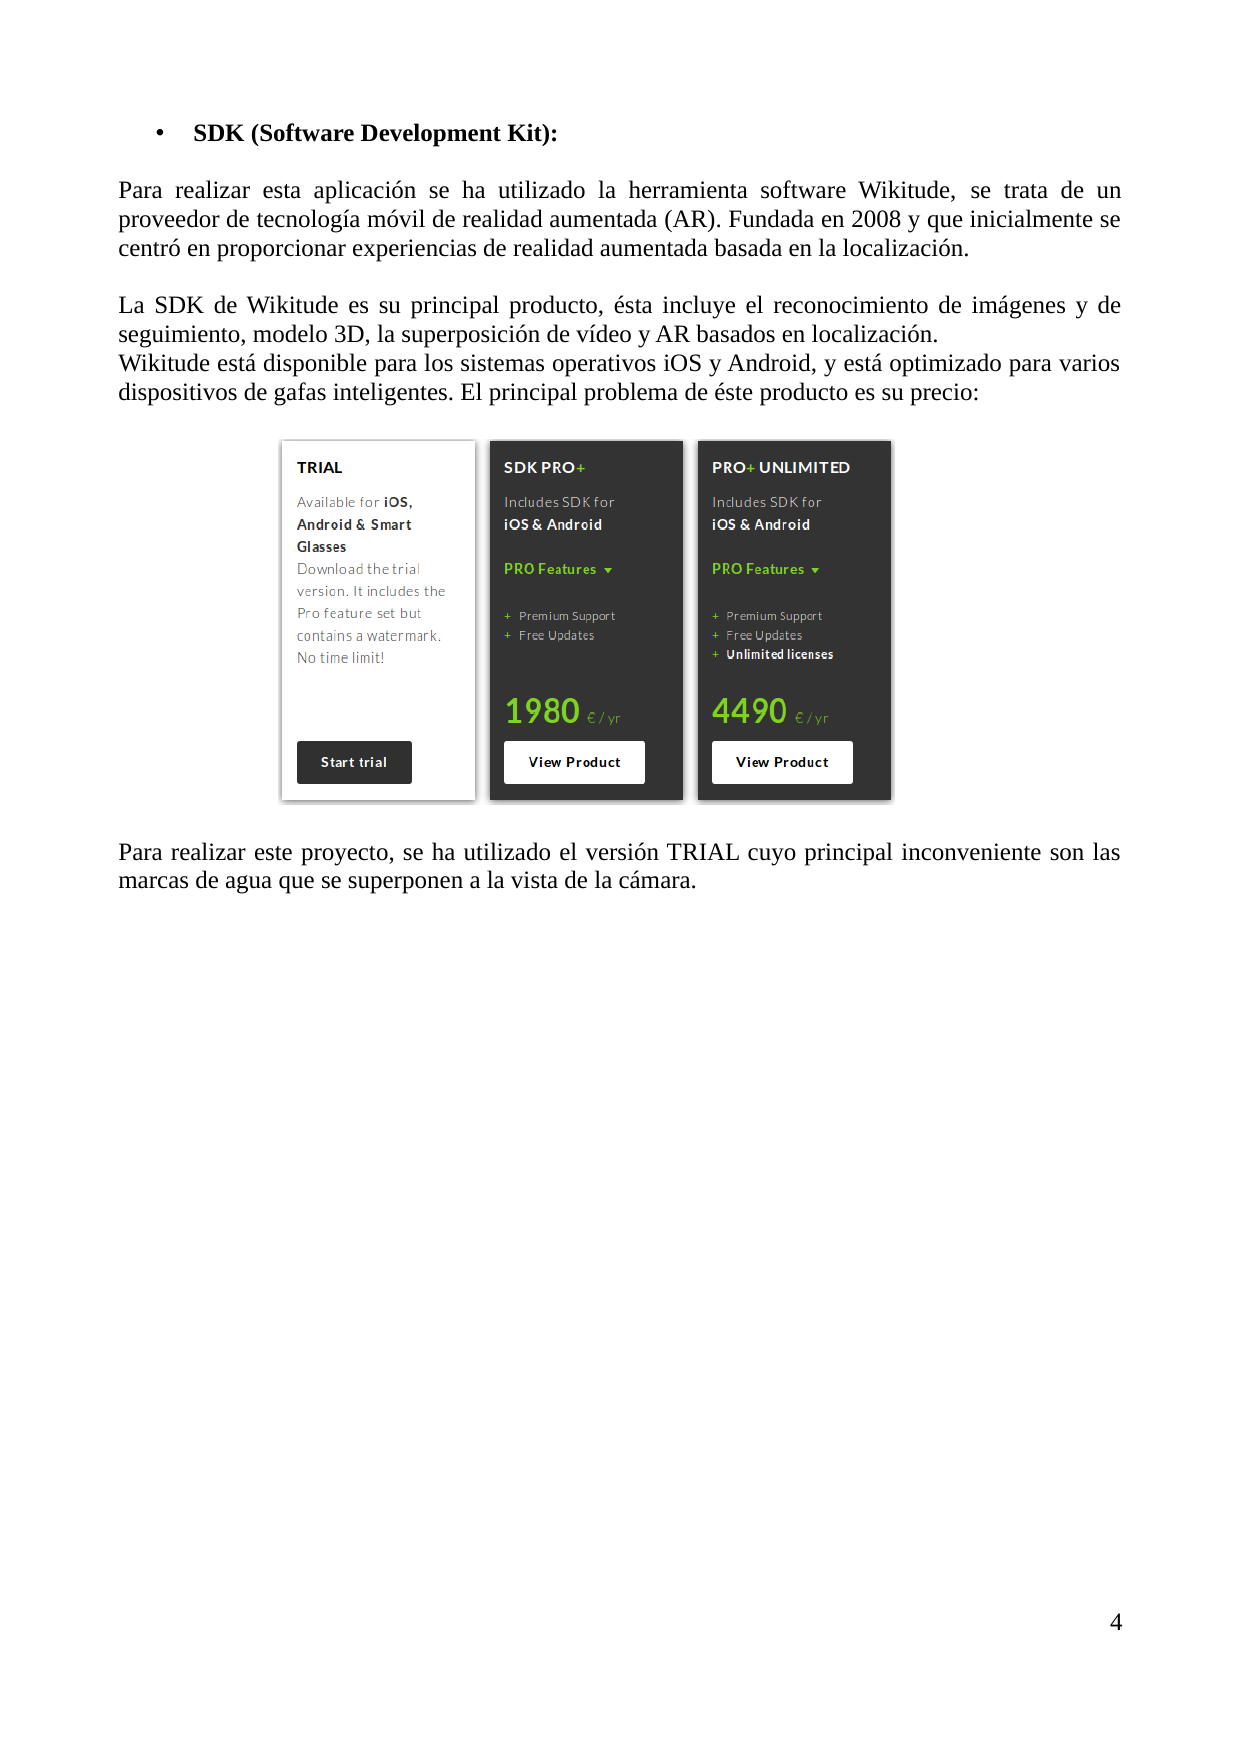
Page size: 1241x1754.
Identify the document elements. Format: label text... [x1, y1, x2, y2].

text Para realizar este proyecto, se ha utilizado el versión TRIAL cuyo principal inconveniente son las marcas de agua que se superponen a la vista de la cámara. [118, 837, 1122, 894]
text La SDK de Wikitude es su principal producto, ésta incluye el reconocimiento de imágenes y de seguimiento, modelo 3D, la superposición de vídeo y AR basados en localización. [118, 291, 1122, 348]
picture [278, 439, 896, 805]
list SDK (Software Development Kit): [156, 118, 1122, 147]
text Wikitude está disponible para los sistemas operativos iOS y Android, y está optimizado para varios dispositivos de gafas inteligentes. El principal problema de éste producto es su precio: [118, 348, 1122, 406]
text Para realizar esta aplicación se ha utilizado la herramienta software Wikitude, se trata de un proveedor de tecnología móvil de realidad aumentada (AR). Fundada en 2008 y que inicialmente se centró en proporcionar experiencias de realidad aumentada basada en la localización. [118, 176, 1122, 262]
